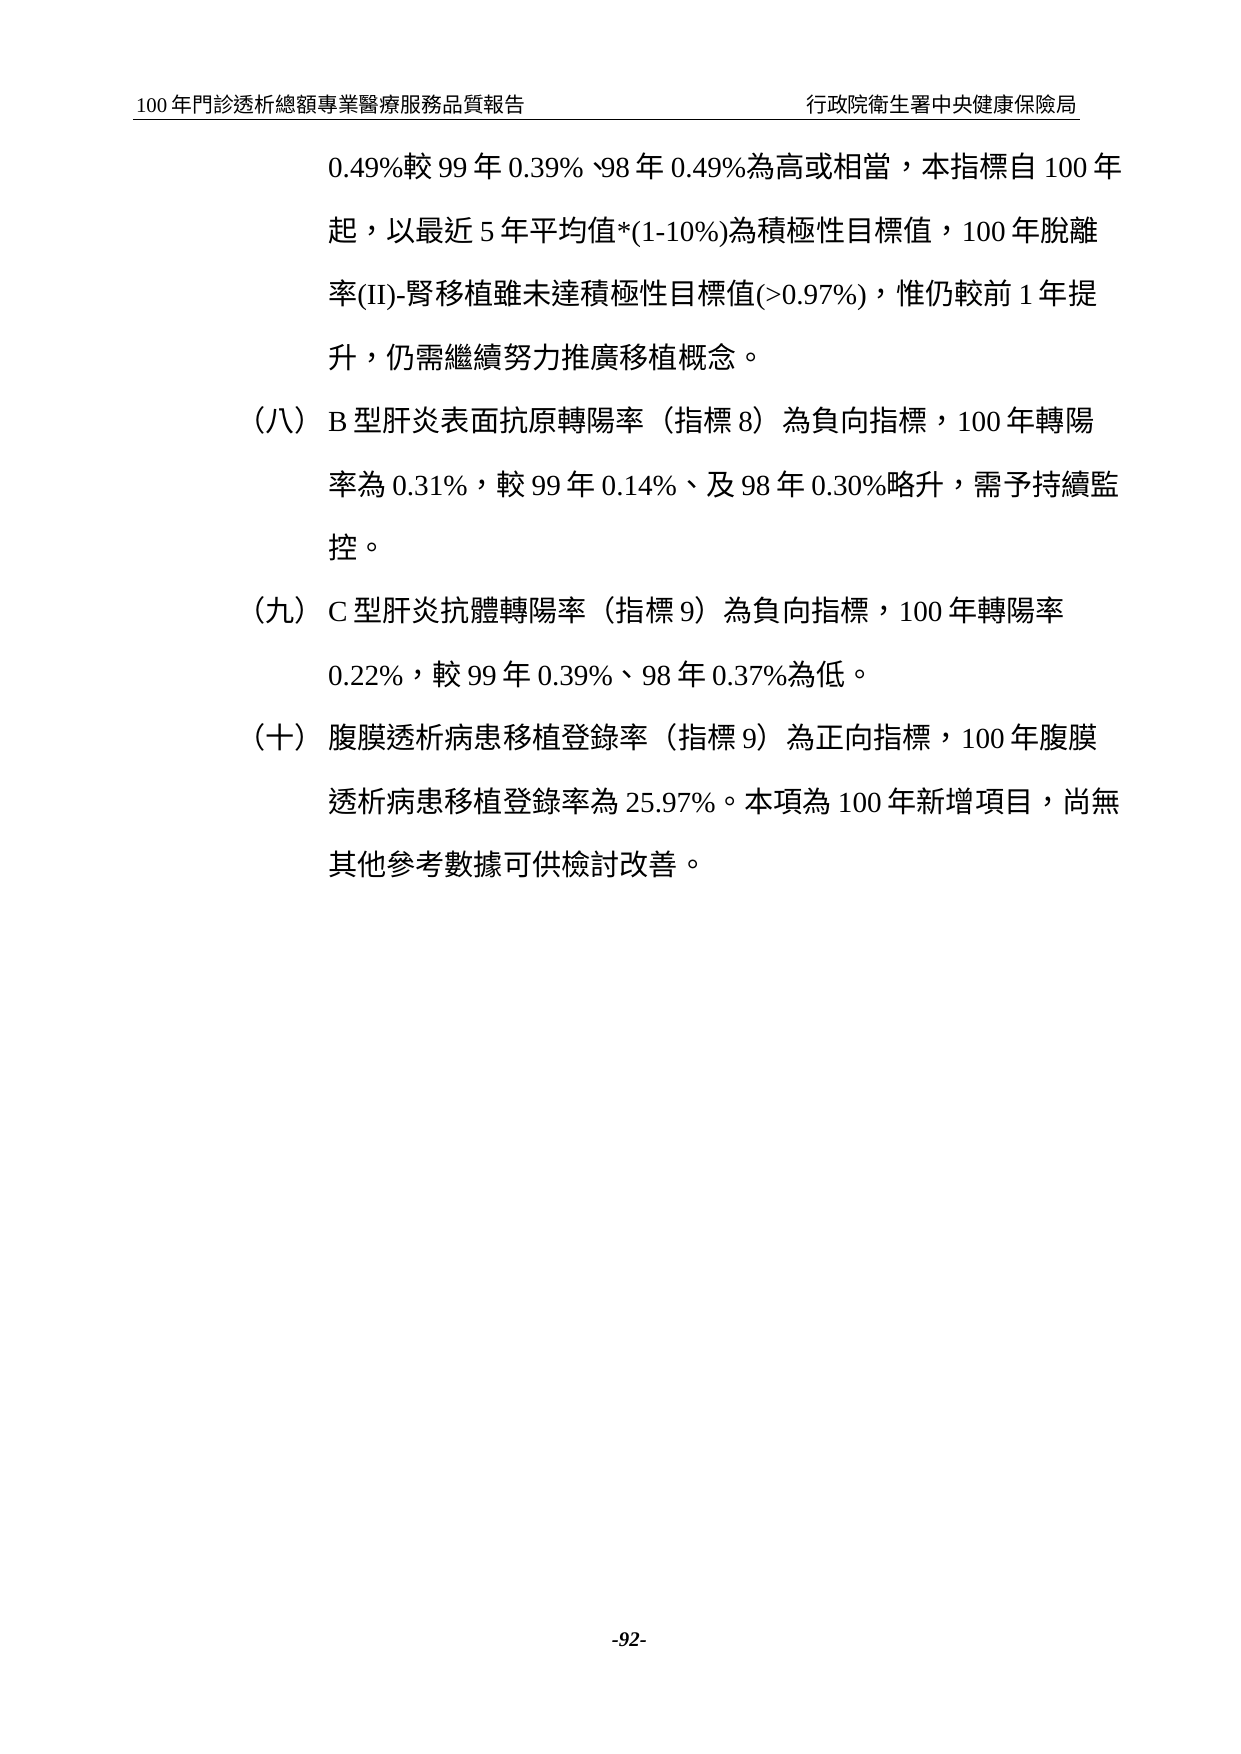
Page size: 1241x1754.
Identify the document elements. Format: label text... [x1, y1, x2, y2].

list B型肝炎表面抗原轉陽率（指標8）為負向指標，100年轉陽率為0.31%，較99年0.14%、及98年0.30%略升，需予持續監控。 [236, 398, 1122, 567]
list 0.49%較99年0.39%、98年0.49%為高或相當，本指標自100年起，以最近5年平均值*(1-10%)為積極性目標值，100年脫離率(II)-腎移植雖未達積極性目標值(>0.97%)，惟仍較前1年提升，仍需繼續努力推廣移植概念。 [236, 144, 1122, 377]
list C型肝炎抗體轉陽率（指標9）為負向指標，100年轉陽率0.22%，較99年0.39%、98年0.37%為低。 [236, 588, 1122, 694]
list 腹膜透析病患移植登錄率（指標9）為正向指標，100年腹膜透析病患移植登錄率為25.97%。本項為100年新增項目，尚無其他參考數據可供檢討改善。 [236, 715, 1122, 884]
